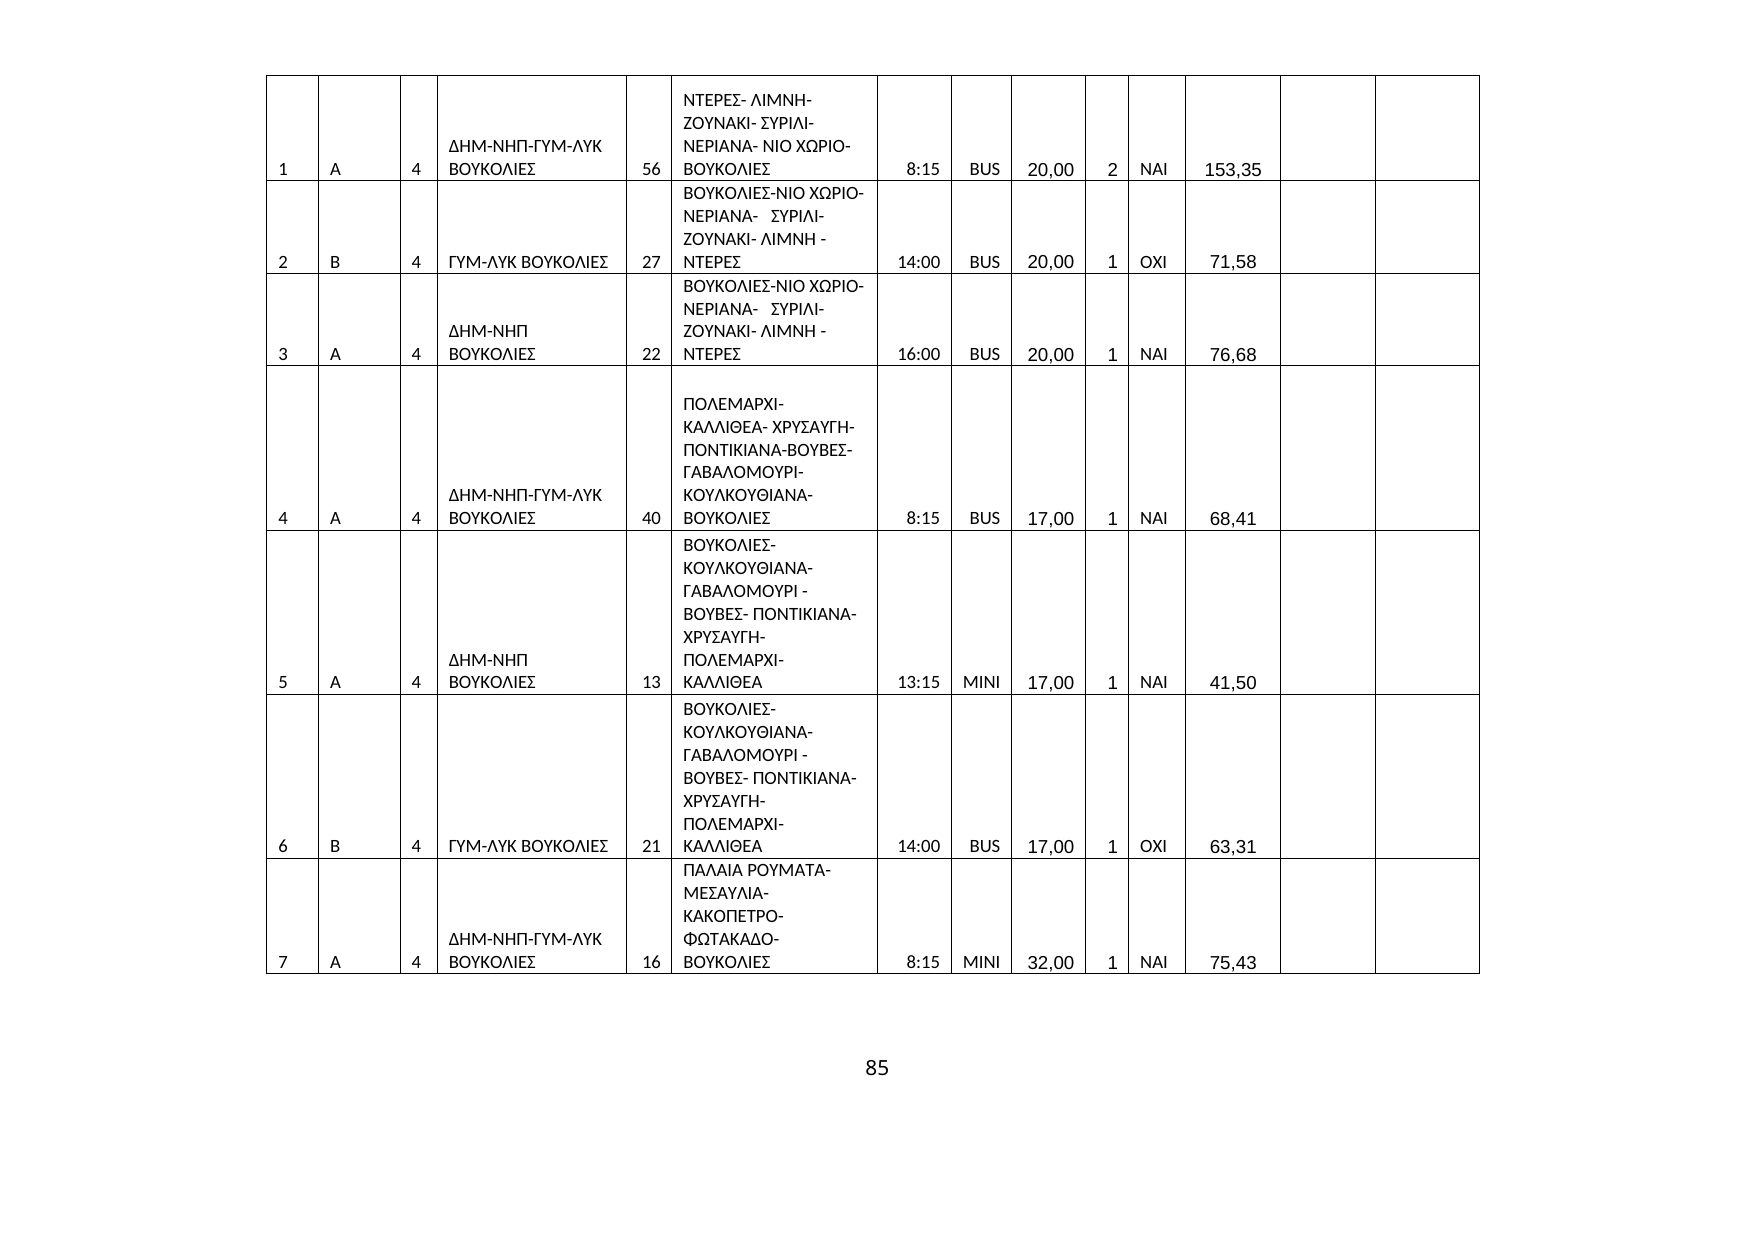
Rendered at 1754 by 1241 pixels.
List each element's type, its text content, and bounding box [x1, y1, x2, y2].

table_cell 20,00 [1012, 76, 1085, 180]
table_cell 4 [267, 366, 318, 529]
table_cell [1281, 531, 1375, 693]
table_cell 71,58 [1186, 181, 1280, 273]
table_cell 4 [401, 181, 437, 273]
table_cell Α [319, 76, 400, 180]
table_cell 13:15 [878, 531, 951, 693]
table_cell [1376, 274, 1479, 365]
table_cell 14:00 [878, 181, 951, 273]
table_cell 13 [627, 531, 671, 693]
table_cell ΝΑΙ [1129, 859, 1185, 973]
table_cell 3 [267, 274, 318, 365]
table_cell ΒΟΥΚΟΛΙΕΣ- ΚΟΥΛΚΟΥΘΙΑΝΑ- ΓΑΒΑΛΟΜΟΥΡΙ -ΒΟΥΒΕΣ- ΠΟΝΤΙΚΙΑΝΑ- ΧΡΥΣΑΥΓΗ- ΠΟΛΕΜΑΡΧΙ- ΚΑΛΛΙΘΕΑ [672, 695, 877, 858]
table_cell Β [319, 181, 400, 273]
table_cell MINI [952, 859, 1011, 973]
table_cell ΒΟΥΚΟΛΙΕΣ- ΚΟΥΛΚΟΥΘΙΑΝΑ- ΓΑΒΑΛΟΜΟΥΡΙ -ΒΟΥΒΕΣ- ΠΟΝΤΙΚΙΑΝΑ- ΧΡΥΣΑΥΓΗ- ΠΟΛΕΜΑΡΧΙ- ΚΑΛΛΙΘΕΑ [672, 531, 877, 693]
table_cell 40 [627, 366, 671, 529]
table_cell 1 [1086, 366, 1128, 529]
table_cell [1281, 274, 1375, 365]
table_cell [1376, 366, 1479, 529]
table_cell 1 [1086, 695, 1128, 858]
table_cell BUS [952, 274, 1011, 365]
table_cell [1281, 181, 1375, 273]
table_cell [1281, 366, 1375, 529]
table_cell 4 [401, 859, 437, 973]
table_cell ΝΑΙ [1129, 531, 1185, 693]
table_cell ΔΗΜ-ΝΗΠ ΒΟΥΚΟΛΙΕΣ [438, 531, 626, 693]
table_cell [1480, 365, 1487, 529]
table_cell 16:00 [878, 274, 951, 365]
table_cell 63,31 [1186, 695, 1280, 858]
table_cell 1 [1086, 859, 1128, 973]
table_cell [1376, 695, 1479, 858]
table_cell 8:15 [878, 859, 951, 973]
table_cell Β [319, 695, 400, 858]
table_cell 153,35 [1186, 76, 1280, 180]
table_cell [1480, 273, 1487, 365]
table_cell [1480, 530, 1487, 693]
table_cell [1480, 75, 1487, 180]
table_cell 2 [1086, 76, 1128, 180]
table_cell Α [319, 366, 400, 529]
table_cell 56 [627, 76, 671, 180]
table_cell [1376, 76, 1479, 180]
table_cell MINI [952, 531, 1011, 693]
table_cell Α [319, 274, 400, 365]
table_cell 6 [267, 695, 318, 858]
table_cell 14:00 [878, 695, 951, 858]
table_cell [1376, 181, 1479, 273]
table_cell [1480, 694, 1487, 858]
table_cell 4 [401, 274, 437, 365]
table_cell 1 [1086, 531, 1128, 693]
table_cell 1 [1086, 274, 1128, 365]
table_cell 4 [401, 695, 437, 858]
table_cell 5 [267, 531, 318, 693]
table_cell ΓΥΜ-ΛΥΚ ΒΟΥΚΟΛΙΕΣ [438, 695, 626, 858]
table_cell [1480, 858, 1487, 973]
table_cell 68,41 [1186, 366, 1280, 529]
table_cell 16 [627, 859, 671, 973]
table_cell 17,00 [1012, 366, 1085, 529]
table_cell [1376, 531, 1479, 693]
table_cell 27 [627, 181, 671, 273]
table_cell 17,00 [1012, 695, 1085, 858]
table_cell ΝΤΕΡΕΣ- ΛΙΜΝΗ- ΖΟΥΝΑΚΙ- ΣΥΡΙΛΙ- ΝΕΡΙΑΝΑ- ΝΙΟ ΧΩΡΙΟ-ΒΟΥΚΟΛΙΕΣ [672, 76, 877, 180]
table_cell ΒΟΥΚΟΛΙΕΣ-ΝΙΟ ΧΩΡΙΟ- ΝΕΡΙΑΝΑ- ΣΥΡΙΛΙ- ΖΟΥΝΑΚΙ- ΛΙΜΝΗ -ΝΤΕΡΕΣ [672, 181, 877, 273]
table_cell [1376, 859, 1479, 973]
table_cell [1281, 859, 1375, 973]
table_cell BUS [952, 181, 1011, 273]
table_cell BUS [952, 366, 1011, 529]
table_cell 76,68 [1186, 274, 1280, 365]
table_cell 1 [267, 76, 318, 180]
table_cell 75,43 [1186, 859, 1280, 973]
table_cell [1281, 695, 1375, 858]
table_cell 4 [401, 531, 437, 693]
table_cell ΒΟΥΚΟΛΙΕΣ-ΝΙΟ ΧΩΡΙΟ- ΝΕΡΙΑΝΑ- ΣΥΡΙΛΙ- ΖΟΥΝΑΚΙ- ΛΙΜΝΗ -ΝΤΕΡΕΣ [672, 274, 877, 365]
table_cell ΝΑΙ [1129, 366, 1185, 529]
table_cell 32,00 [1012, 859, 1085, 973]
table_cell ΔΗΜ-ΝΗΠ ΒΟΥΚΟΛΙΕΣ [438, 274, 626, 365]
table_cell 8:15 [878, 366, 951, 529]
table_cell 1 [1086, 181, 1128, 273]
table_cell ΌΧΙ [1129, 181, 1185, 273]
table_cell [1480, 180, 1487, 273]
table_cell [1281, 76, 1375, 180]
table_cell 41,50 [1186, 531, 1280, 693]
table_cell 7 [267, 859, 318, 973]
table_cell BUS [952, 76, 1011, 180]
table_cell 2 [267, 181, 318, 273]
table_cell 20,00 [1012, 181, 1085, 273]
table_cell 4 [401, 366, 437, 529]
table_cell 22 [627, 274, 671, 365]
table_cell ΝΑΙ [1129, 76, 1185, 180]
table_cell BUS [952, 695, 1011, 858]
table_cell ΔΗΜ-ΝΗΠ-ΓΥΜ-ΛΥΚ ΒΟΥΚΟΛΙΕΣ [438, 76, 626, 180]
table_cell ΔΗΜ-ΝΗΠ-ΓΥΜ-ΛΥΚ ΒΟΥΚΟΛΙΕΣ [438, 859, 626, 973]
table_cell 8:15 [878, 76, 951, 180]
table_cell ΔΗΜ-ΝΗΠ-ΓΥΜ-ΛΥΚ ΒΟΥΚΟΛΙΕΣ [438, 366, 626, 529]
table_cell ΌΧΙ [1129, 695, 1185, 858]
table_cell 17,00 [1012, 531, 1085, 693]
table_cell 20,00 [1012, 274, 1085, 365]
table_cell 4 [401, 76, 437, 180]
table_cell Α [319, 859, 400, 973]
table_cell ΓΥΜ-ΛΥΚ ΒΟΥΚΟΛΙΕΣ [438, 181, 626, 273]
table_cell ΠΟΛΕΜΑΡΧΙ- ΚΑΛΛΙΘΕΑ- ΧΡΥΣΑΥΓΗ- ΠΟΝΤΙΚΙΑΝΑ-ΒΟΥΒΕΣ- ΓΑΒΑΛΟΜΟΥΡΙ- ΚΟΥΛΚΟΥΘΙΑΝΑ- ΒΟΥΚΟΛΙΕΣ [672, 366, 877, 529]
table_cell Α [319, 531, 400, 693]
table_cell ΝΑΙ [1129, 274, 1185, 365]
table_cell 21 [627, 695, 671, 858]
table_cell ΠΑΛΑΙΑ ΡΟΥΜΑΤΑ- ΜΕΣΑΥΛΙΑ- ΚΑΚΟΠΕΤΡΟ- ΦΩΤΑΚΑΔΟ-ΒΟΥΚΟΛΙΕΣ [672, 859, 877, 973]
